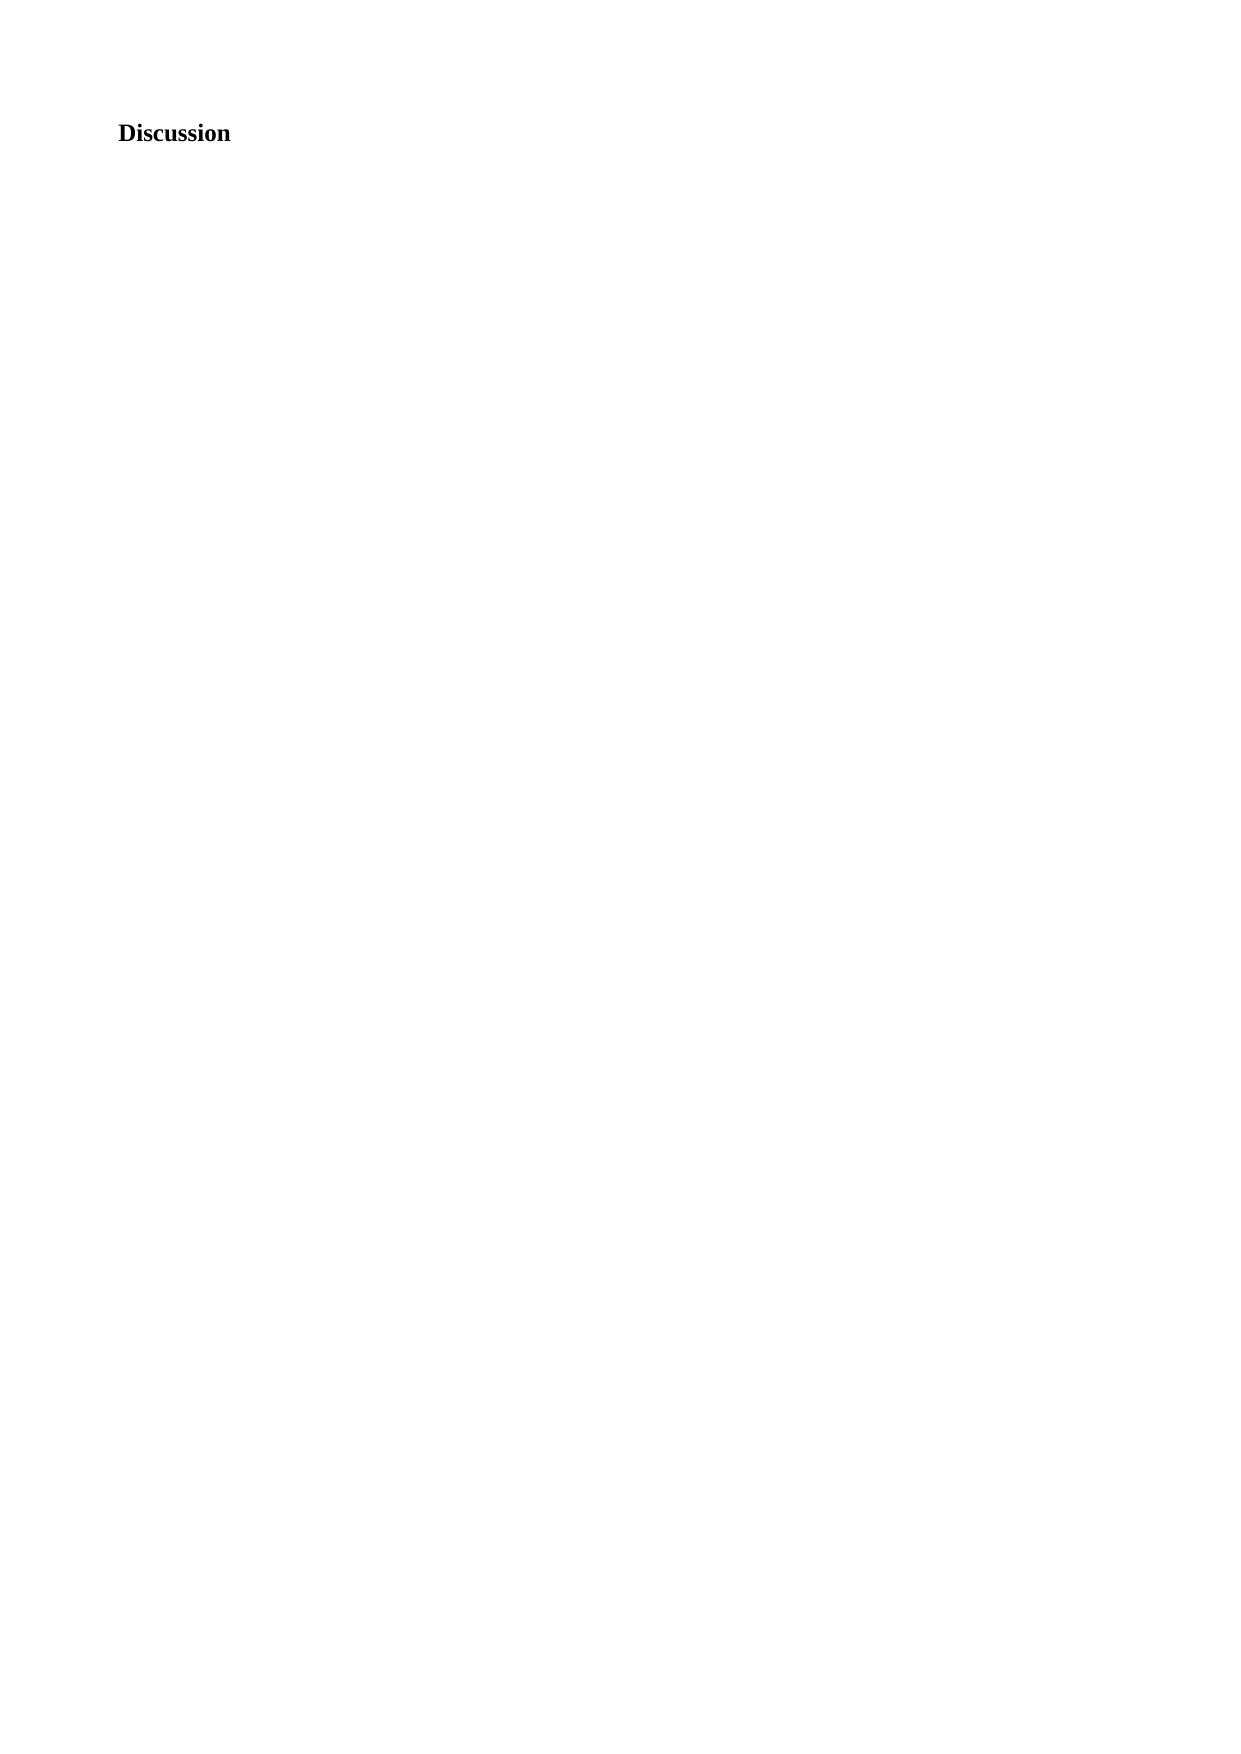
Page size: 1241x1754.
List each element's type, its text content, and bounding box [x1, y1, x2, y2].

text Discussion [118, 118, 1122, 147]
